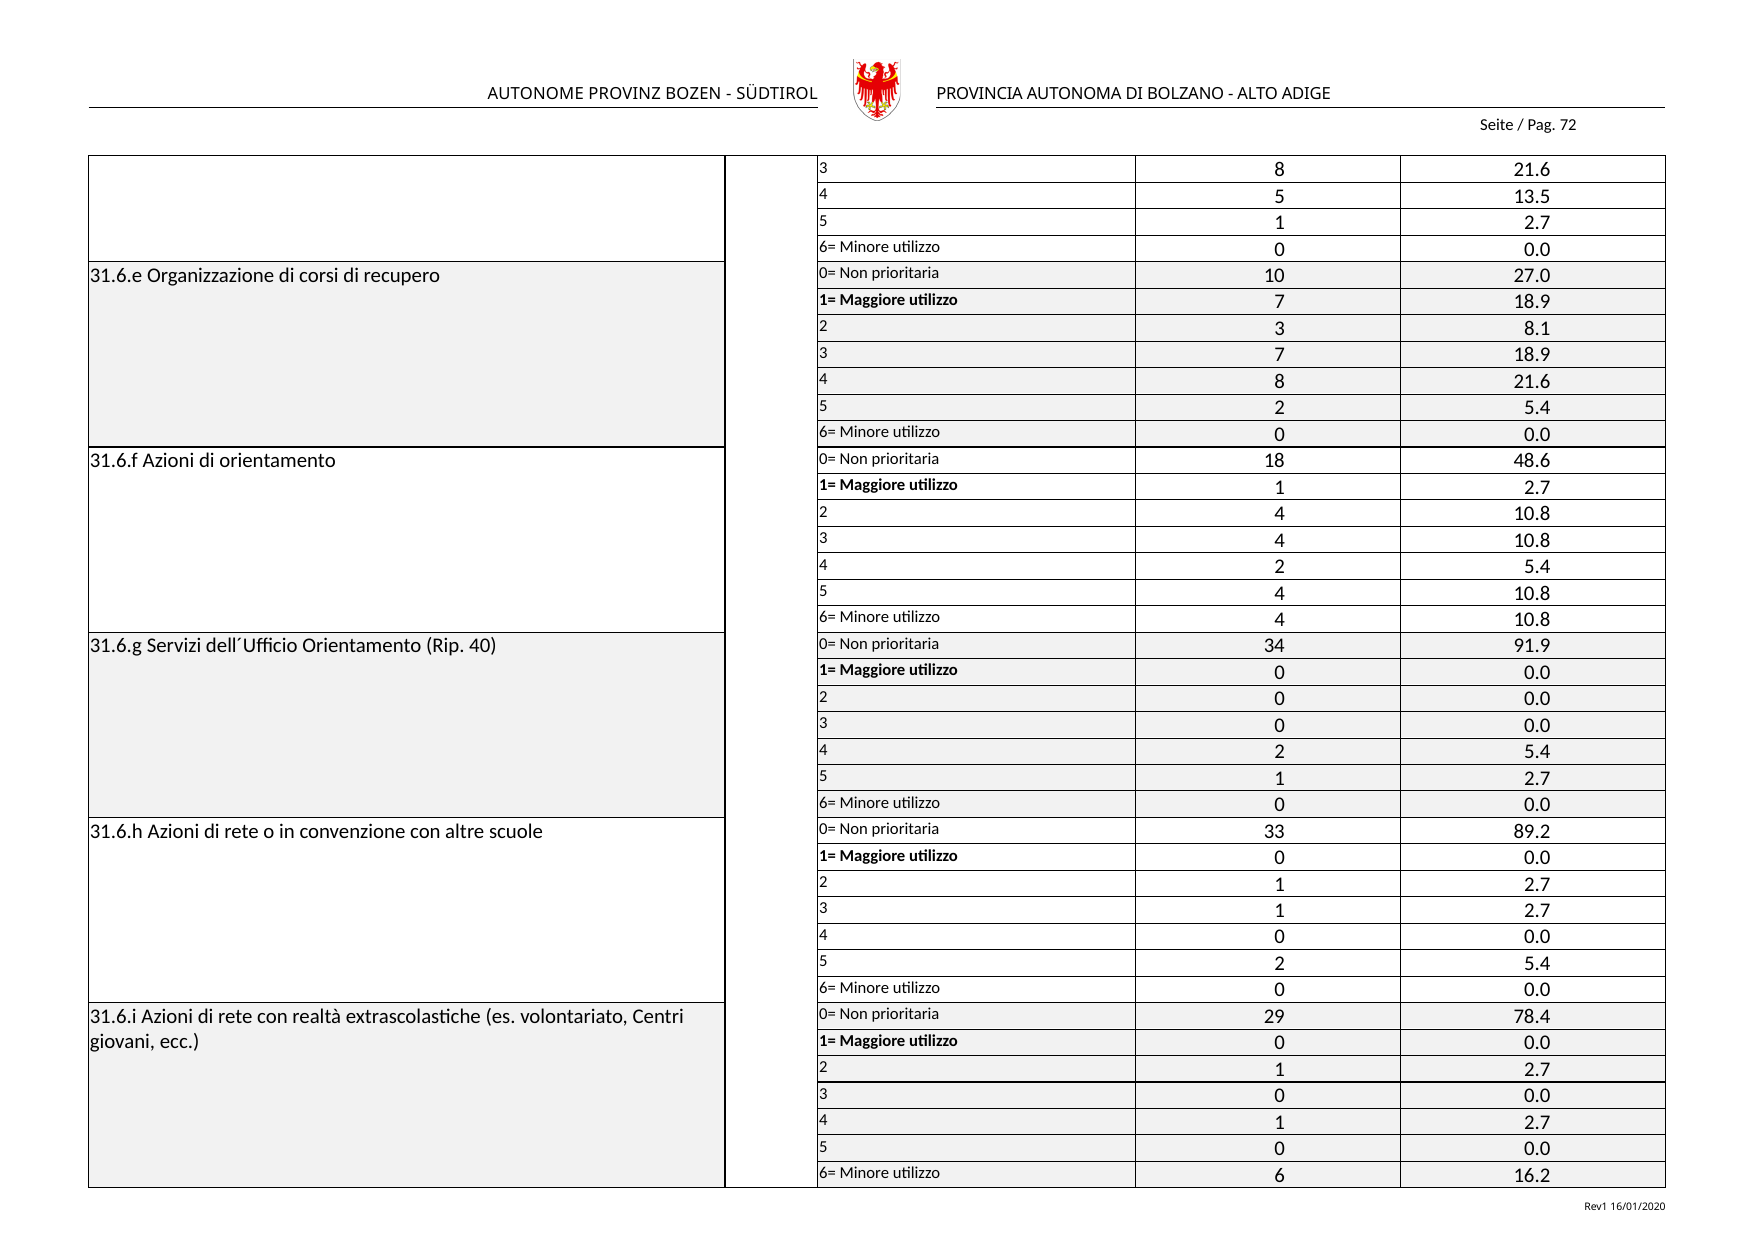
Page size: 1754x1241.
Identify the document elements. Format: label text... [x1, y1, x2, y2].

table_cell 5 [818, 950, 1135, 976]
table_cell 0= Non prioritaria [818, 818, 1135, 843]
table_cell 2 [818, 500, 1135, 526]
table_cell 0.0 [1401, 421, 1665, 446]
table_cell 0.0 [1401, 1135, 1665, 1161]
table_cell 10.8 [1401, 606, 1665, 632]
table_cell 5.4 [1401, 395, 1665, 420]
table_cell 1= Maggiore utilizzo [818, 659, 1135, 684]
table_cell 2 [1136, 950, 1400, 976]
table_cell 0 [1136, 791, 1400, 817]
table_cell 0.0 [1401, 712, 1665, 737]
table_cell 89.2 [1401, 818, 1665, 843]
table_cell 2.7 [1401, 209, 1665, 235]
table_cell 3 [818, 527, 1135, 552]
table_cell 3 [818, 897, 1135, 923]
table_cell 78.4 [1401, 1003, 1665, 1028]
table_cell 18 [1136, 448, 1400, 473]
table_cell [726, 156, 817, 1187]
table_cell 1 [1136, 1056, 1400, 1081]
table_cell 4 [818, 553, 1135, 579]
table_cell 0 [1136, 1083, 1400, 1108]
table_cell 3 [818, 1083, 1135, 1108]
table_cell 2 [818, 686, 1135, 711]
table_cell 33 [1136, 818, 1400, 843]
table_cell 10.8 [1401, 500, 1665, 526]
table_cell 0 [1136, 924, 1400, 949]
table_cell 4 [1136, 606, 1400, 632]
table_cell 21.6 [1401, 156, 1665, 182]
table_cell 27.0 [1401, 262, 1665, 288]
table_cell 31.6.g Servizi dell´Ufficio Orientamento (Rip. 40) [89, 633, 724, 817]
table_cell 3 [818, 712, 1135, 737]
table_cell 0= Non prioritaria [818, 448, 1135, 473]
table_cell 29 [1136, 1003, 1400, 1028]
table_cell 10 [1136, 262, 1400, 288]
table_cell 4 [818, 739, 1135, 764]
table_cell 3 [818, 156, 1135, 182]
table_cell 0 [1136, 421, 1400, 446]
table_cell 2 [1136, 395, 1400, 420]
table_cell 34 [1136, 633, 1400, 658]
table_cell 2.7 [1401, 871, 1665, 896]
table_cell 0.0 [1401, 659, 1665, 684]
table_cell 2 [1136, 739, 1400, 764]
table_cell 13.5 [1401, 183, 1665, 208]
table_cell 6= Minore utilizzo [818, 421, 1135, 446]
table_cell 2.7 [1401, 1109, 1665, 1134]
table_cell 0.0 [1401, 924, 1665, 949]
table_cell 1 [1136, 871, 1400, 896]
table_cell 5.4 [1401, 950, 1665, 976]
table_cell 10.8 [1401, 580, 1665, 605]
table_cell 0.0 [1401, 977, 1665, 1002]
table_cell 0.0 [1401, 791, 1665, 817]
table_cell 1= Maggiore utilizzo [818, 474, 1135, 499]
table_cell 0.0 [1401, 1083, 1665, 1108]
table_cell 1 [1136, 209, 1400, 235]
table_cell 5.4 [1401, 739, 1665, 764]
table_cell 5 [818, 209, 1135, 235]
table_cell 2 [818, 871, 1135, 896]
table_cell 5 [818, 580, 1135, 605]
table_cell 18.9 [1401, 289, 1665, 314]
table_cell 5 [818, 765, 1135, 790]
table_cell 4 [1136, 580, 1400, 605]
table_cell 2.7 [1401, 765, 1665, 790]
table_cell 2.7 [1401, 897, 1665, 923]
table_cell 6= Minore utilizzo [818, 236, 1135, 261]
table_cell 6 [1136, 1162, 1400, 1187]
table_cell 6= Minore utilizzo [818, 977, 1135, 1002]
table_cell 1= Maggiore utilizzo [818, 844, 1135, 870]
table_cell 0 [1136, 659, 1400, 684]
table_cell 91.9 [1401, 633, 1665, 658]
table_cell 0= Non prioritaria [818, 1003, 1135, 1028]
table_cell 10.8 [1401, 527, 1665, 552]
table_cell 4 [818, 368, 1135, 393]
table_cell 31.6.f Azioni di orientamento [89, 448, 724, 632]
table_cell 1 [1136, 474, 1400, 499]
table_cell 0 [1136, 1030, 1400, 1055]
table_cell 31.6.h Azioni di rete o in convenzione con altre scuole [89, 818, 724, 1002]
table_cell 0.0 [1401, 844, 1665, 870]
table_cell 6= Minore utilizzo [818, 791, 1135, 817]
table_cell 1= Maggiore utilizzo [818, 289, 1135, 314]
table_cell 8.1 [1401, 315, 1665, 341]
table_cell 0 [1136, 977, 1400, 1002]
table_cell 1= Maggiore utilizzo [818, 1030, 1135, 1055]
table_cell 2.7 [1401, 1056, 1665, 1081]
table_cell 0 [1136, 236, 1400, 261]
table_cell 8 [1136, 368, 1400, 393]
table_cell 2.7 [1401, 474, 1665, 499]
table_cell 7 [1136, 342, 1400, 367]
table_cell 0= Non prioritaria [818, 262, 1135, 288]
table_cell 18.9 [1401, 342, 1665, 367]
table_cell [89, 156, 724, 261]
table_cell 2 [818, 315, 1135, 341]
table_cell 5 [818, 1135, 1135, 1161]
table_cell 3 [818, 342, 1135, 367]
table_cell 2 [818, 1056, 1135, 1081]
table_cell 0 [1136, 712, 1400, 737]
table_cell 0.0 [1401, 236, 1665, 261]
table_cell 5.4 [1401, 553, 1665, 579]
table_cell 1 [1136, 897, 1400, 923]
table_cell 0.0 [1401, 1030, 1665, 1055]
table_cell 0= Non prioritaria [818, 633, 1135, 658]
table_cell 31.6.i Azioni di rete con realtà extrascolastiche (es. volontariato, Centri giovani, ecc.) [89, 1003, 724, 1187]
table_cell 5 [1136, 183, 1400, 208]
table_cell 0.0 [1401, 686, 1665, 711]
table_cell 48.6 [1401, 448, 1665, 473]
table_cell 5 [818, 395, 1135, 420]
table_cell 4 [1136, 527, 1400, 552]
table_cell 31.6.e Organizzazione di corsi di recupero [89, 262, 724, 446]
table_cell 21.6 [1401, 368, 1665, 393]
table_cell 4 [818, 1109, 1135, 1134]
table_cell 4 [1136, 500, 1400, 526]
table_cell 0 [1136, 686, 1400, 711]
table_cell 4 [818, 183, 1135, 208]
table_cell 1 [1136, 1109, 1400, 1134]
table_cell 0 [1136, 844, 1400, 870]
table_cell 1 [1136, 765, 1400, 790]
table_cell 2 [1136, 553, 1400, 579]
table_cell 0 [1136, 1135, 1400, 1161]
table_cell 4 [818, 924, 1135, 949]
table_cell 16.2 [1401, 1162, 1665, 1187]
table_cell 6= Minore utilizzo [818, 606, 1135, 632]
table_cell 8 [1136, 156, 1400, 182]
table_cell 3 [1136, 315, 1400, 341]
table_cell 7 [1136, 289, 1400, 314]
table_cell 6= Minore utilizzo [818, 1162, 1135, 1187]
